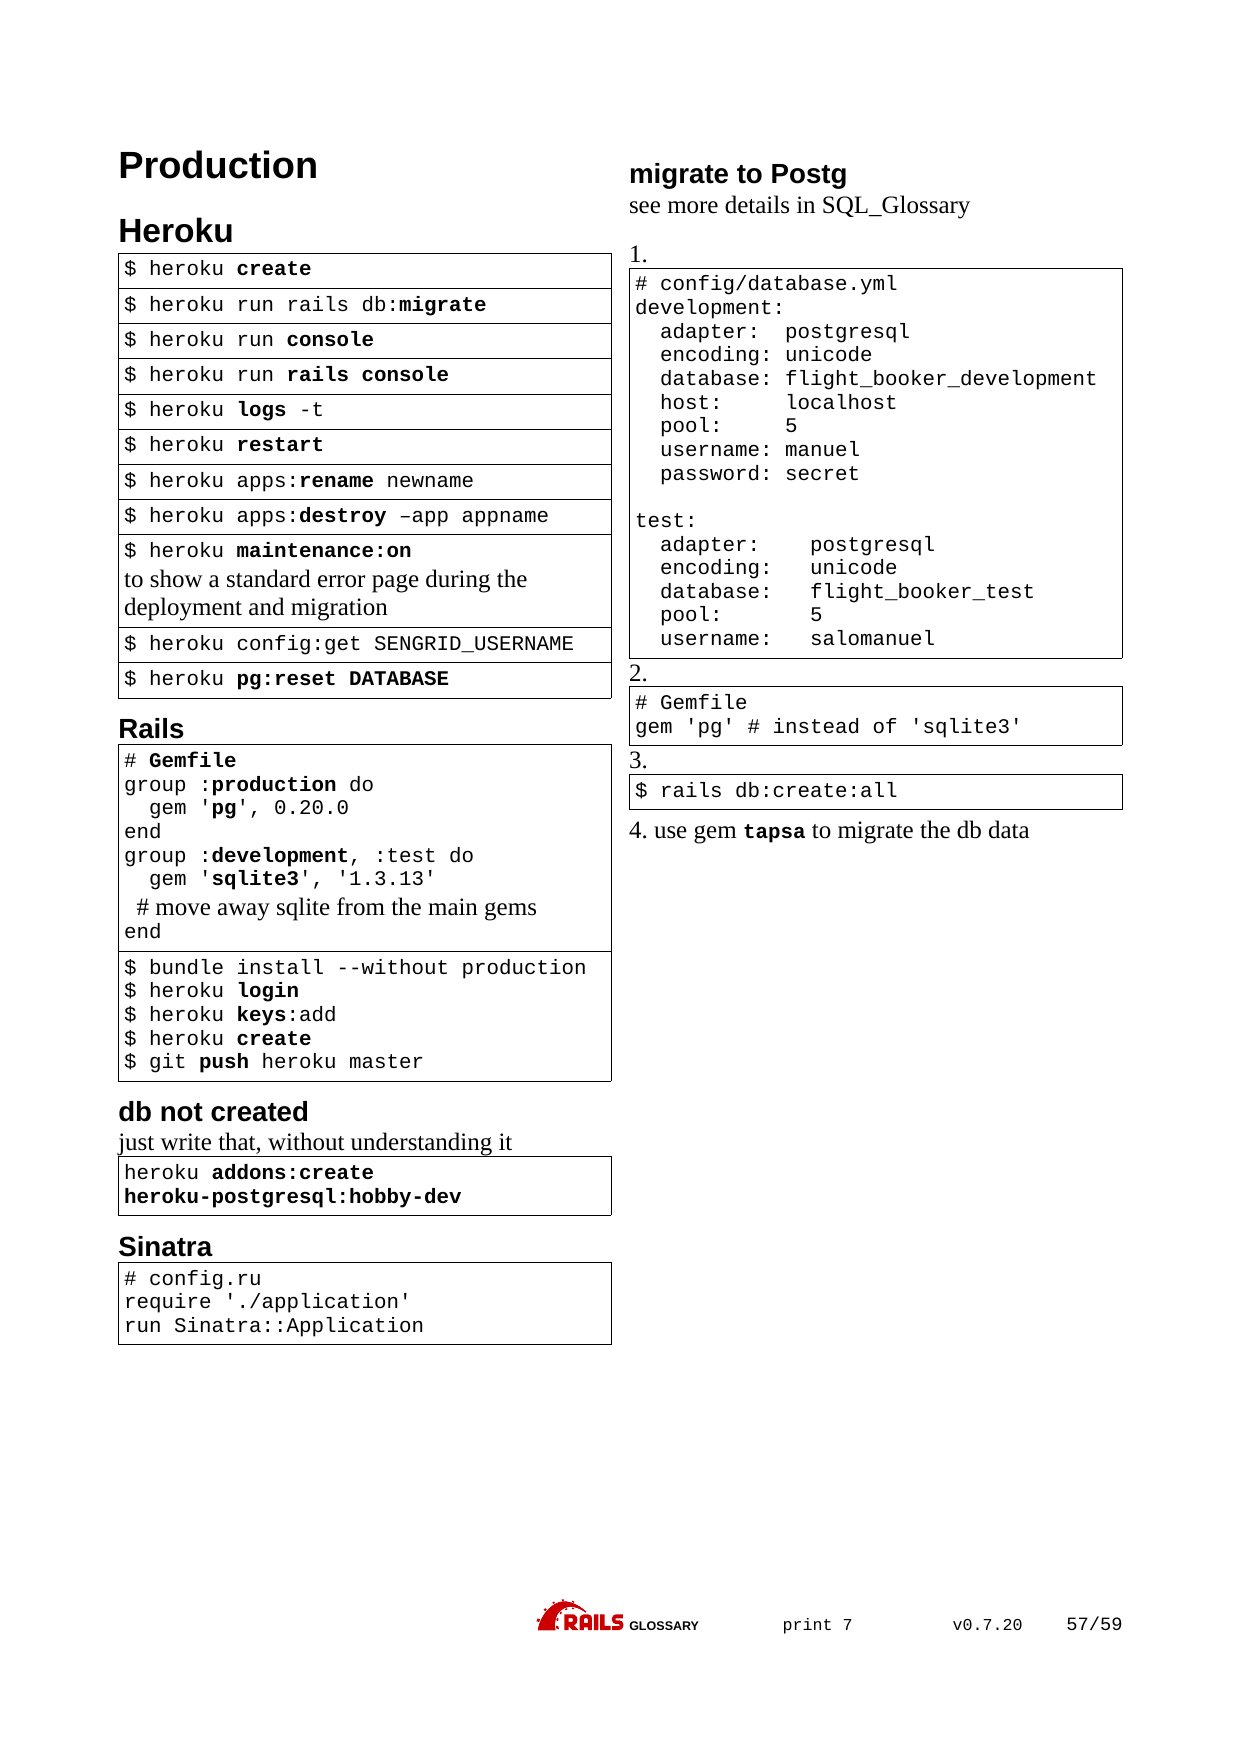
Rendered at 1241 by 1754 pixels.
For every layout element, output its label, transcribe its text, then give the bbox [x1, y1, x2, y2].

table_header $ rails db:create:all [630, 775, 1122, 809]
table_cell $ heroku logs -t [119, 395, 611, 429]
table_cell $ heroku config:get SENGRID_USERNAME [119, 628, 611, 662]
table_header # Gemfile gem 'pg' # instead of 'sqlite3' [630, 687, 1122, 745]
subtitle Heroku [118, 211, 611, 250]
subtitle migrate to Postg [629, 158, 1122, 190]
text 1. [629, 239, 1122, 268]
table_cell $ heroku maintenance:on to show a standard error page during the deployment and migration [119, 535, 611, 627]
table_cell $ heroku apps:rename newname [119, 465, 611, 499]
table_cell $ heroku run rails console [119, 359, 611, 393]
text 3. [629, 746, 1122, 774]
table_header # config.ru require './application' run Sinatra::Application [119, 1263, 611, 1344]
table_cell $ heroku apps:destroy –app appname [119, 500, 611, 534]
table_cell $ heroku pg:reset DATABASE [119, 663, 611, 697]
table_cell $ bundle install --without production $ heroku login $ heroku keys:add $ heroku create $ git push heroku master [119, 952, 611, 1081]
subtitle db not created [118, 1096, 611, 1127]
table_cell $ heroku restart [119, 430, 611, 464]
table_header # Gemfile group :production do gem 'pg', 0.20.0 end group :development, :test do gem 'sqlite3', '1.3.13' # move away sqlite from the main gems end [119, 745, 611, 951]
subtitle Production [118, 143, 611, 187]
table_cell $ heroku run rails db:migrate [119, 289, 611, 323]
text just write that, without understanding it [118, 1127, 611, 1156]
table_cell $ heroku run console [119, 324, 611, 358]
table_header heroku addons:create heroku-postgresql:hobby-dev [119, 1157, 611, 1215]
text see more details in SQL_Glossary [629, 190, 1122, 218]
subtitle Sinatra [118, 1230, 611, 1262]
text 2. [629, 659, 1122, 686]
table_header # config/database.yml development: adapter: postgresql encoding: unicode database: flight_booker_development host: localhost pool: 5 username: manuel password: secret test: adapter: postgresql encoding: unicode database: flight_booker_test pool: 5 username: salomanuel [630, 269, 1122, 657]
subtitle Rails [118, 712, 611, 744]
text 4. use gem tapsa to migrate the db data [629, 815, 1122, 845]
table_header $ heroku create [119, 254, 611, 288]
